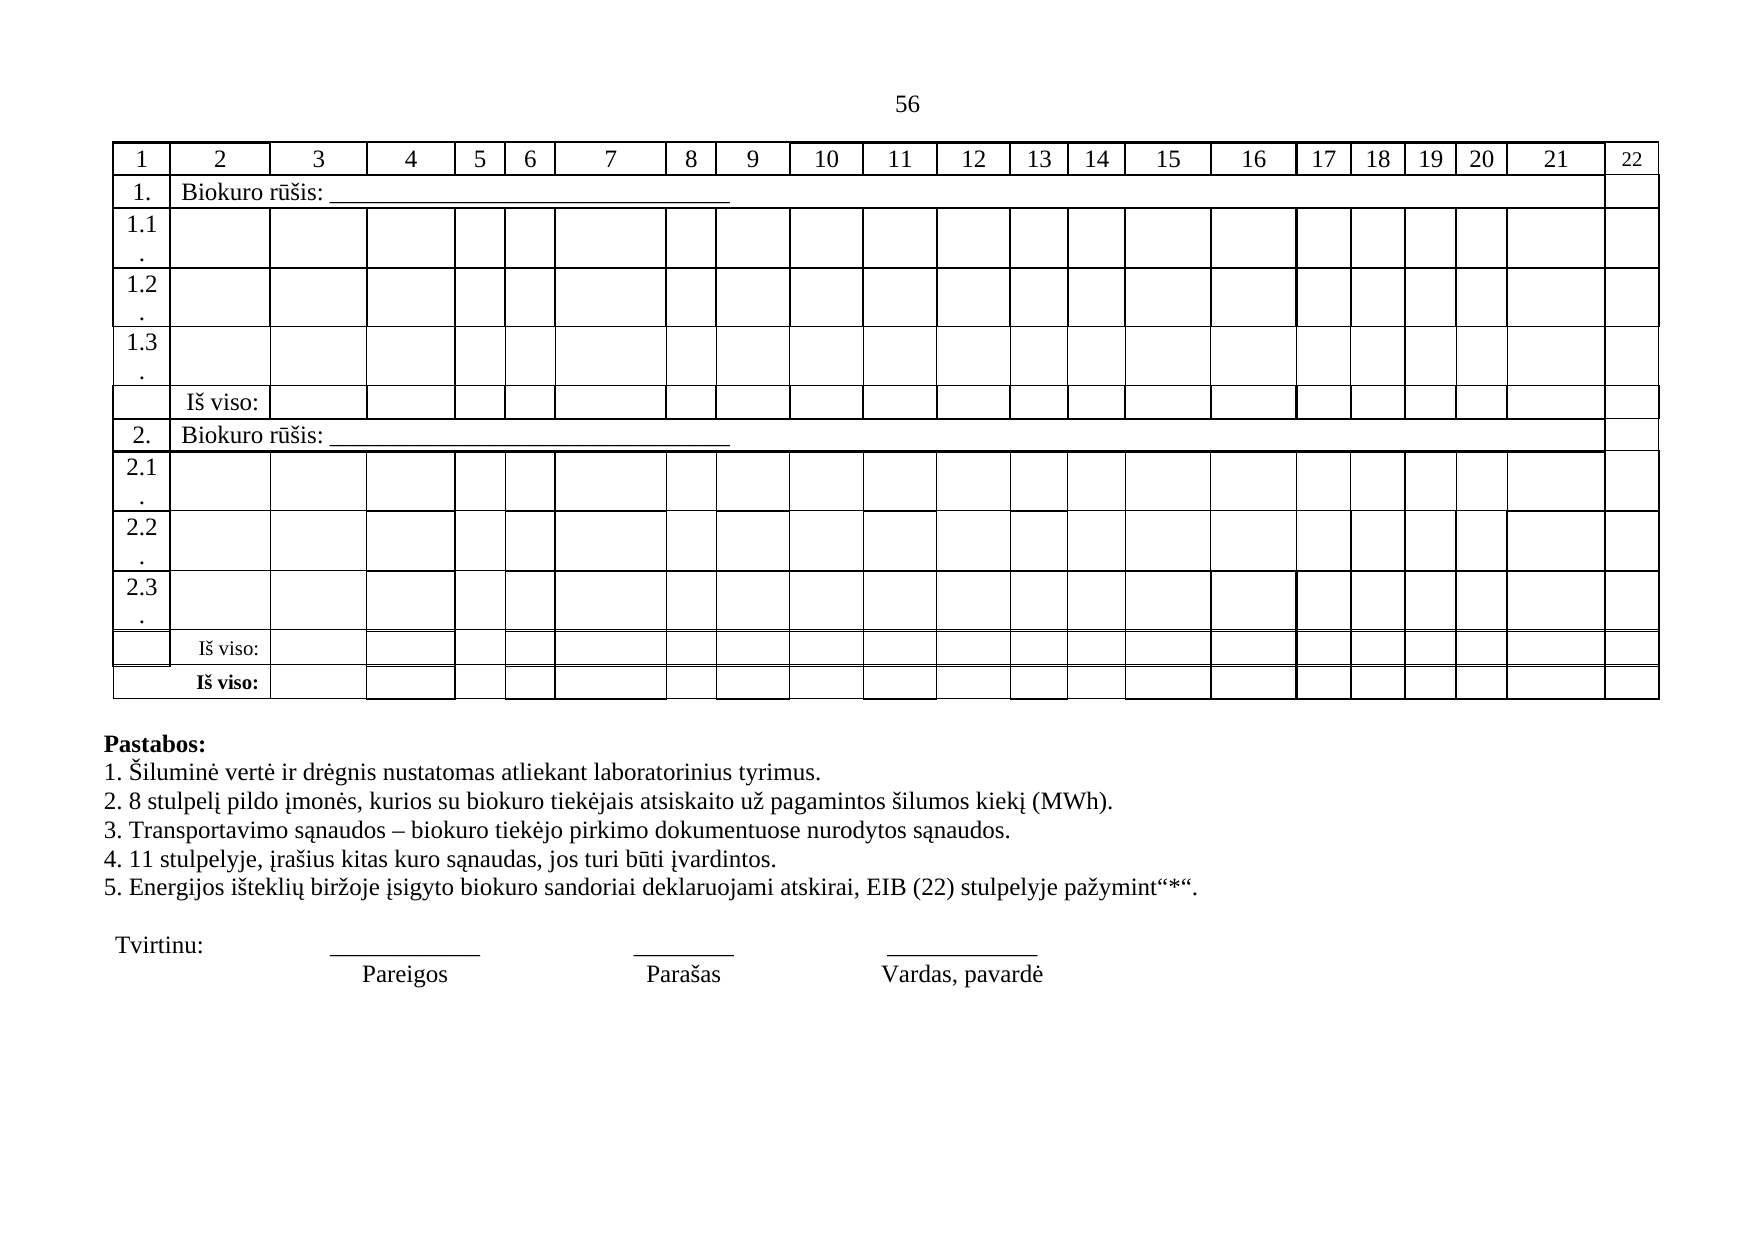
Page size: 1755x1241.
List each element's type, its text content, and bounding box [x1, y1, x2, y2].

table_cell [1297, 453, 1350, 510]
table_header ________ Parašas [550, 930, 817, 987]
table_cell 7 [556, 143, 665, 174]
table_cell [1212, 632, 1295, 663]
table_cell [864, 269, 936, 326]
table_cell [1126, 269, 1210, 326]
table_cell [271, 630, 366, 663]
table_cell Iš viso: [171, 386, 269, 417]
table_cell [367, 632, 454, 663]
table_cell [1298, 386, 1350, 417]
table_cell [556, 667, 666, 698]
table_cell [667, 632, 716, 663]
table_cell [1606, 386, 1658, 417]
table_cell [1606, 572, 1658, 629]
table_cell [171, 327, 270, 385]
table_cell [1212, 386, 1295, 417]
table_cell 21 [1508, 144, 1604, 174]
table_cell [790, 632, 863, 663]
table_cell [864, 453, 936, 510]
table_cell [1406, 511, 1455, 569]
text 4. 11 stulpelyje, įrašius kitas kuro sąnaudas, jos turi būti įvardintos. [103, 844, 1636, 872]
table_cell [456, 630, 505, 663]
table_cell [791, 209, 862, 267]
table_cell [1011, 269, 1067, 326]
table_cell [367, 667, 454, 698]
table_cell [790, 572, 863, 629]
table_cell [1457, 327, 1507, 385]
table_cell [1069, 269, 1124, 326]
table_cell [1068, 667, 1125, 698]
table_cell [1068, 327, 1125, 385]
table_cell [556, 572, 666, 629]
table_cell [1352, 572, 1404, 629]
table_cell [1298, 667, 1350, 698]
table_header ____________ Vardas, pavardė [817, 930, 1107, 987]
table_cell [1126, 632, 1210, 663]
table_cell [456, 571, 505, 629]
table_cell [556, 632, 666, 663]
table_cell [1406, 269, 1455, 326]
table_cell [1508, 632, 1604, 663]
table_cell [1126, 327, 1210, 385]
table_cell [1068, 632, 1125, 663]
table_cell [171, 511, 270, 569]
table_cell [1606, 451, 1658, 510]
table_cell [456, 269, 504, 326]
table_cell [1298, 572, 1350, 629]
table_cell [1211, 511, 1296, 569]
table_cell 9 [717, 143, 789, 174]
table_cell [1406, 667, 1455, 698]
table_cell [1126, 453, 1210, 510]
table_cell [667, 572, 716, 629]
table_cell [791, 269, 862, 326]
table_cell [1457, 667, 1506, 698]
table_cell [1606, 175, 1658, 207]
text 5. Energijos išteklių biržoje įsigyto biokuro sandoriai deklaruojami atskirai, EIB (22) stulpelyje pažymint“*“. [103, 872, 1636, 901]
table_cell 1.1. [114, 209, 169, 267]
table_cell [864, 572, 936, 629]
table_cell [556, 386, 665, 417]
table_cell 8 [667, 143, 715, 174]
table_cell 2.3. [114, 572, 169, 629]
table_cell [1606, 667, 1658, 698]
table_cell 14 [1069, 144, 1124, 174]
table_cell [506, 512, 554, 569]
table_cell [1297, 327, 1350, 385]
table_cell [717, 632, 789, 663]
table_cell [1352, 269, 1404, 326]
table_cell [1068, 453, 1125, 510]
table_cell [1352, 511, 1404, 569]
table_cell [864, 209, 936, 267]
table_cell [1406, 453, 1456, 510]
table_cell [1457, 453, 1507, 510]
table_cell [1211, 327, 1296, 385]
table_cell [114, 386, 169, 417]
table_cell [456, 453, 505, 510]
table_cell [1011, 632, 1067, 663]
table_cell [1126, 572, 1210, 629]
table_cell [1126, 511, 1210, 569]
table_cell [717, 269, 789, 326]
table_cell [506, 209, 554, 267]
table_cell [368, 386, 454, 417]
table_cell Iš viso: [114, 665, 270, 698]
table_cell [1298, 269, 1350, 326]
table_cell [1508, 572, 1604, 629]
table_cell 1 [114, 144, 169, 174]
table_cell [171, 571, 270, 629]
table_cell [938, 209, 1009, 267]
table_cell 1. [114, 176, 169, 207]
table_cell [556, 453, 666, 510]
table_cell [1212, 209, 1295, 267]
table_cell [1606, 632, 1658, 663]
table_cell [667, 209, 715, 267]
table_cell 15 [1126, 144, 1210, 174]
table_cell [1126, 386, 1210, 417]
table_cell [937, 667, 1010, 698]
table_cell [368, 209, 454, 267]
table_cell [271, 511, 366, 569]
table_cell [1212, 572, 1295, 629]
table_cell [937, 632, 1010, 663]
table_cell Iš viso: [171, 630, 270, 663]
table_cell [271, 386, 366, 417]
table_cell [717, 667, 789, 698]
table_cell [271, 209, 366, 267]
table_cell 3 [271, 143, 366, 174]
table_cell [367, 327, 454, 385]
table_cell [556, 512, 666, 569]
table_cell [1406, 632, 1455, 663]
table_cell [171, 209, 269, 267]
table_cell [717, 572, 789, 629]
table_cell [1352, 632, 1404, 663]
table_cell [556, 209, 665, 267]
table_cell [1011, 667, 1067, 698]
table_cell [1352, 667, 1404, 698]
table_cell [667, 667, 716, 698]
table_cell 6 [506, 143, 554, 174]
table_cell [1606, 209, 1658, 267]
table_cell [1508, 269, 1604, 326]
table_cell [937, 453, 1010, 510]
table_cell 20 [1457, 144, 1506, 174]
table_cell [1011, 386, 1067, 417]
table_cell 2.2. [114, 512, 169, 569]
table_cell [864, 667, 936, 698]
table_cell [1212, 667, 1295, 698]
table_cell [556, 327, 666, 385]
text 3. Transportavimo sąnaudos – biokuro tiekėjo pirkimo dokumentuose nurodytos sąnaudos. [103, 815, 1636, 844]
text 2. 8 stulpelį pildo įmonės, kurios su biokuro tiekėjais atsiskaito už pagamintos šilumos kiekį (MWh). [103, 786, 1636, 815]
table_cell 11 [864, 144, 936, 174]
table_cell 17 [1298, 144, 1350, 174]
table_cell [1457, 572, 1506, 629]
text Pastabos: [103, 729, 1636, 757]
table_cell [937, 511, 1010, 569]
table_cell [937, 327, 1010, 385]
table_cell [506, 572, 554, 629]
table_cell [667, 269, 715, 326]
table_cell [667, 327, 716, 385]
table_cell [1126, 667, 1210, 698]
table_cell 4 [368, 143, 454, 174]
table_cell [1457, 511, 1506, 569]
table_cell [1211, 453, 1296, 510]
table_cell [667, 511, 716, 569]
table_cell [506, 386, 554, 417]
table_cell [1457, 209, 1506, 267]
table_cell 12 [938, 144, 1009, 174]
table_cell [1406, 386, 1455, 417]
table_cell [271, 327, 366, 385]
table_cell 2.1. [114, 453, 169, 510]
table_cell [1508, 512, 1604, 569]
table_cell 22 [1606, 143, 1658, 174]
table_cell [271, 571, 366, 629]
table_cell [1351, 327, 1404, 385]
table_cell [1011, 209, 1067, 267]
table_cell [717, 209, 789, 267]
table_cell [171, 453, 270, 510]
table_cell [368, 269, 454, 326]
table_cell [1508, 209, 1604, 267]
table_cell [717, 327, 789, 385]
table_cell 2. [114, 420, 169, 450]
table_cell 18 [1352, 144, 1404, 174]
table_cell [790, 453, 863, 510]
table_cell [556, 269, 665, 326]
table_cell [456, 327, 505, 385]
table_cell [271, 665, 366, 698]
table_cell [1508, 667, 1604, 698]
table_cell [1011, 453, 1067, 510]
table_cell [1406, 209, 1455, 267]
table_cell [271, 269, 366, 326]
table_header Tvirtinu: [104, 930, 259, 987]
table_cell [1297, 511, 1350, 569]
table_cell [717, 386, 789, 417]
table_cell [717, 512, 789, 569]
table_cell [506, 453, 554, 510]
table_cell [1508, 386, 1604, 417]
table_cell Biokuro rūšis: ________________________________ [171, 420, 1604, 450]
table_cell [1606, 512, 1658, 569]
table_cell [506, 269, 554, 326]
table_cell [1508, 327, 1604, 385]
table_cell [1606, 269, 1658, 326]
table_cell [1011, 327, 1067, 385]
table_cell [1352, 386, 1404, 417]
table_cell Biokuro rūšis: ________________________________ [171, 176, 1604, 207]
table_cell 13 [1011, 144, 1067, 174]
table_cell [1352, 209, 1404, 267]
table_cell [790, 667, 863, 698]
table_cell [1457, 269, 1506, 326]
table_cell [1406, 327, 1456, 385]
table_header ____________ Pareigos [260, 930, 550, 987]
table_cell [271, 453, 366, 510]
table_cell 10 [791, 144, 862, 174]
table_cell [1406, 572, 1455, 629]
table_cell [1126, 209, 1210, 267]
table_cell 5 [456, 143, 504, 174]
table_cell [1508, 453, 1604, 510]
table_cell 1.2. [114, 269, 169, 326]
table_cell [456, 665, 505, 698]
table_cell [114, 632, 169, 663]
table_cell [717, 453, 789, 510]
text 1. Šiluminė vertė ir drėgnis nustatomas atliekant laboratorinius tyrimus. [103, 757, 1636, 786]
table_cell 1.3. [114, 327, 169, 385]
table_cell [367, 512, 454, 569]
table_cell [1068, 572, 1125, 629]
table_cell 16 [1212, 144, 1295, 174]
table_cell [864, 512, 936, 569]
table_cell [1069, 209, 1124, 267]
table_cell [456, 209, 504, 267]
table_cell [367, 572, 454, 629]
table_cell [1011, 512, 1067, 569]
table_cell [1457, 632, 1506, 663]
table_cell [1212, 269, 1295, 326]
table_cell [1298, 632, 1350, 663]
table_cell [667, 453, 716, 510]
table_cell [790, 511, 863, 569]
table_cell [790, 327, 863, 385]
table_cell [506, 327, 555, 385]
table_cell [791, 386, 862, 417]
table_cell [1457, 386, 1506, 417]
table_cell [938, 269, 1009, 326]
table_cell [667, 386, 715, 417]
table_cell [1606, 419, 1658, 450]
table_cell [938, 386, 1009, 417]
table_cell [506, 632, 554, 663]
table_cell [1011, 572, 1067, 629]
table_cell [456, 386, 504, 417]
table_cell [1069, 386, 1124, 417]
table_cell [1068, 511, 1125, 569]
table_cell [1351, 453, 1404, 510]
table_cell [864, 386, 936, 417]
table_cell [456, 511, 505, 569]
table_cell [864, 632, 936, 663]
table_cell [864, 327, 936, 385]
table_cell [171, 269, 269, 326]
table_cell [506, 667, 554, 698]
table_cell 2 [171, 144, 269, 174]
table_cell [367, 453, 454, 510]
table_cell 19 [1406, 144, 1455, 174]
table_cell [1606, 327, 1658, 385]
table_cell [937, 572, 1010, 629]
table_cell [1298, 209, 1350, 267]
